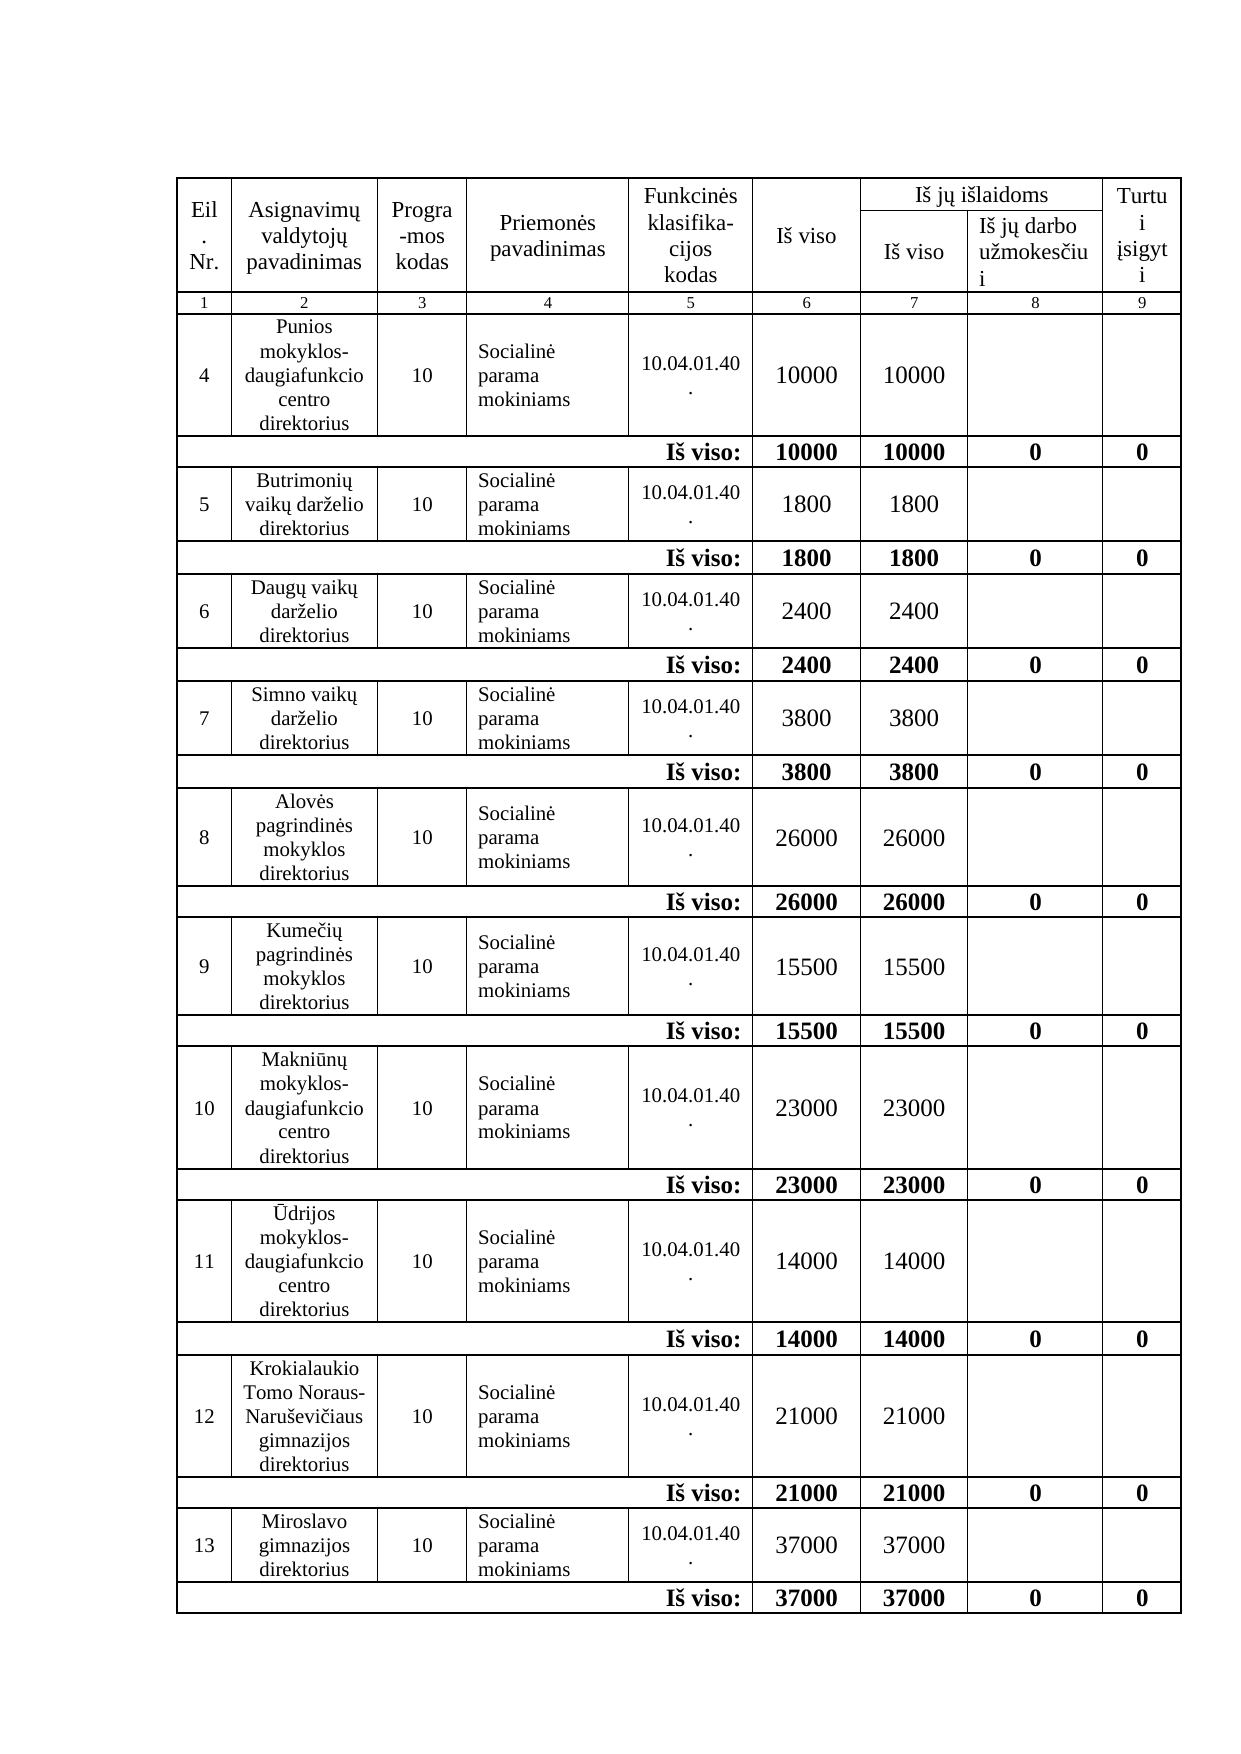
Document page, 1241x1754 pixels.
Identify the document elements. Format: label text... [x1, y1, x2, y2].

table_cell [1103, 1509, 1180, 1581]
table_cell [968, 1047, 1102, 1168]
table_cell 10.04.01.40. [629, 1047, 752, 1168]
table_cell Miroslavo gimnazijos direktorius [232, 1509, 377, 1581]
table_cell Iš viso: [178, 542, 752, 573]
table_cell 0 [968, 649, 1102, 680]
table_cell [1103, 682, 1180, 754]
table_cell 0 [968, 1016, 1102, 1045]
table_cell 10 [378, 1201, 466, 1321]
table_cell 2400 [753, 575, 860, 647]
table_cell Socialinė parama mokiniams [467, 315, 628, 435]
table_cell 26000 [861, 887, 967, 916]
table_cell 21000 [753, 1478, 860, 1507]
table_cell 15500 [861, 918, 967, 1014]
table_cell 23000 [861, 1170, 967, 1198]
table_cell Iš viso: [178, 887, 752, 916]
table_cell 14000 [861, 1323, 967, 1354]
table_cell [968, 1356, 1102, 1476]
table_cell 26000 [753, 789, 860, 885]
table_cell 14000 [861, 1201, 967, 1321]
table_cell 37000 [753, 1509, 860, 1581]
table_cell 14000 [753, 1201, 860, 1321]
table_cell 1800 [861, 542, 967, 573]
table_cell [968, 1509, 1102, 1581]
table_cell 10.04.01.40. [629, 575, 752, 647]
table_cell Makniūnų mokyklos-daugiafunkcio centro direktorius [232, 1047, 377, 1168]
table_cell 15500 [753, 918, 860, 1014]
table_header Turtui įsigyti [1103, 179, 1180, 291]
table_cell 6 [178, 575, 231, 647]
table_cell [1103, 918, 1180, 1014]
table_cell [1103, 315, 1180, 435]
table_cell Iš viso [861, 211, 967, 291]
table_cell 10000 [753, 437, 860, 466]
table_cell Iš viso: [178, 437, 752, 466]
table_cell 0 [968, 1170, 1102, 1198]
table_cell Socialinė parama mokiniams [467, 1201, 628, 1321]
table_header Iš viso [753, 179, 860, 291]
table_cell 1 [178, 293, 231, 312]
table_cell 1800 [753, 468, 860, 540]
table_cell 10 [378, 1356, 466, 1476]
table_cell 10.04.01.40. [629, 1509, 752, 1581]
table_cell 37000 [861, 1583, 967, 1612]
table_cell Iš viso: [178, 1323, 752, 1354]
table_cell [968, 315, 1102, 435]
table_cell [1103, 1356, 1180, 1476]
table_header Priemonės pavadinimas [467, 179, 628, 291]
table_cell 0 [1103, 756, 1180, 787]
table_cell 10.04.01.40. [629, 1201, 752, 1321]
table_cell 37000 [753, 1583, 860, 1612]
table_cell Punios mokyklos-daugiafunkcio centro direktorius [232, 315, 377, 435]
table_cell 10.04.01.40. [629, 918, 752, 1014]
table_cell 10 [378, 682, 466, 754]
table_cell 0 [968, 756, 1102, 787]
table_cell Daugų vaikų darželio direktorius [232, 575, 377, 647]
table_cell 13 [178, 1509, 231, 1581]
table_cell Iš viso: [178, 1478, 752, 1507]
table_cell Socialinė parama mokiniams [467, 1356, 628, 1476]
table_cell 10000 [861, 437, 967, 466]
table_cell 0 [1103, 1583, 1180, 1612]
table_cell 0 [968, 1478, 1102, 1507]
table_cell 10.04.01.40. [629, 1356, 752, 1476]
table_cell Socialinė parama mokiniams [467, 789, 628, 885]
table_cell Ūdrijos mokyklos-daugiafunkcio centro direktorius [232, 1201, 377, 1321]
table_cell Socialinė parama mokiniams [467, 918, 628, 1014]
table_cell 3800 [861, 682, 967, 754]
table_cell 0 [1103, 437, 1180, 466]
table_cell 10.04.01.40. [629, 682, 752, 754]
table_cell Iš viso: [178, 1016, 752, 1045]
table_cell 7 [861, 293, 967, 312]
table_cell [1103, 1201, 1180, 1321]
table_cell Krokialaukio Tomo Noraus-Naruševičiaus gimnazijos direktorius [232, 1356, 377, 1476]
table_cell 1800 [861, 468, 967, 540]
table_cell Iš viso: [178, 756, 752, 787]
table_cell [1103, 789, 1180, 885]
table_cell 9 [178, 918, 231, 1014]
table_cell 10 [378, 1047, 466, 1168]
table_cell 23000 [861, 1047, 967, 1168]
table_cell 0 [1103, 649, 1180, 680]
table_cell Socialinė parama mokiniams [467, 1509, 628, 1581]
table_cell 3 [378, 293, 466, 312]
table_cell 10.04.01.40. [629, 468, 752, 540]
table_cell 10.04.01.40. [629, 789, 752, 885]
table_cell 10 [178, 1047, 231, 1168]
table_cell 5 [629, 293, 752, 312]
table_cell 2400 [861, 649, 967, 680]
table_cell 8 [968, 293, 1102, 312]
table_cell 21000 [753, 1356, 860, 1476]
table_cell 23000 [753, 1170, 860, 1198]
table_cell 3800 [753, 682, 860, 754]
table_header Eil. Nr. [178, 179, 231, 291]
table_cell Iš jų darbo užmokesčiui [968, 211, 1102, 291]
table_cell [1103, 575, 1180, 647]
table_cell Socialinė parama mokiniams [467, 468, 628, 540]
table_cell Butrimonių vaikų darželio direktorius [232, 468, 377, 540]
table_cell 0 [968, 437, 1102, 466]
table_cell 0 [1103, 542, 1180, 573]
table_cell [968, 918, 1102, 1014]
table_cell [968, 468, 1102, 540]
table_cell 10 [378, 575, 466, 647]
table_cell Iš viso: [178, 1583, 752, 1612]
table_cell 2400 [753, 649, 860, 680]
table_cell 0 [1103, 1016, 1180, 1045]
table_cell 21000 [861, 1478, 967, 1507]
table_cell 9 [1103, 293, 1180, 312]
table_cell 10 [378, 315, 466, 435]
table_cell 10 [378, 789, 466, 885]
table_cell 0 [1103, 1478, 1180, 1507]
table_cell 0 [968, 887, 1102, 916]
table_cell 11 [178, 1201, 231, 1321]
table_cell 0 [1103, 887, 1180, 916]
table_cell 7 [178, 682, 231, 754]
table_cell [1103, 468, 1180, 540]
table_header Asignavimų valdytojų pavadinimas [232, 179, 377, 291]
table_cell 4 [467, 293, 628, 312]
table_cell Simno vaikų darželio direktorius [232, 682, 377, 754]
table_cell 2 [232, 293, 377, 312]
table_cell 0 [968, 1583, 1102, 1612]
table_cell 4 [178, 315, 231, 435]
table_cell 6 [753, 293, 860, 312]
table_cell 3800 [753, 756, 860, 787]
table_cell 5 [178, 468, 231, 540]
table_cell 10 [378, 1509, 466, 1581]
table_cell [1103, 1047, 1180, 1168]
table_cell 15500 [753, 1016, 860, 1045]
table_cell 0 [1103, 1170, 1180, 1198]
table_cell [968, 682, 1102, 754]
table_cell Socialinė parama mokiniams [467, 575, 628, 647]
table_cell Iš viso: [178, 649, 752, 680]
table_header Funkcinės klasifika-cijos kodas [629, 179, 752, 291]
table_cell 37000 [861, 1509, 967, 1581]
table_cell 10 [378, 918, 466, 1014]
table_cell 0 [968, 1323, 1102, 1354]
table_cell Alovės pagrindinės mokyklos direktorius [232, 789, 377, 885]
table_cell [968, 789, 1102, 885]
table_cell 0 [968, 542, 1102, 573]
table_cell 23000 [753, 1047, 860, 1168]
table_cell 26000 [861, 789, 967, 885]
table_cell 15500 [861, 1016, 967, 1045]
table_cell 26000 [753, 887, 860, 916]
table_cell 10.04.01.40. [629, 315, 752, 435]
table_cell 0 [1103, 1323, 1180, 1354]
table_cell Socialinė parama mokiniams [467, 682, 628, 754]
table_cell [968, 575, 1102, 647]
table_cell 14000 [753, 1323, 860, 1354]
table_cell 21000 [861, 1356, 967, 1476]
table_cell 10 [378, 468, 466, 540]
table_cell 10000 [753, 315, 860, 435]
table_cell [968, 1201, 1102, 1321]
table_header Iš jų išlaidoms [861, 179, 1102, 210]
table_cell Kumečių pagrindinės mokyklos direktorius [232, 918, 377, 1014]
table_cell 10000 [861, 315, 967, 435]
table_cell Socialinė parama mokiniams [467, 1047, 628, 1168]
table_cell 8 [178, 789, 231, 885]
table_cell 2400 [861, 575, 967, 647]
table_cell 12 [178, 1356, 231, 1476]
table_header Progra-mos kodas [378, 179, 466, 291]
table_cell Iš viso: [178, 1170, 752, 1198]
table_cell 1800 [753, 542, 860, 573]
table_cell 3800 [861, 756, 967, 787]
